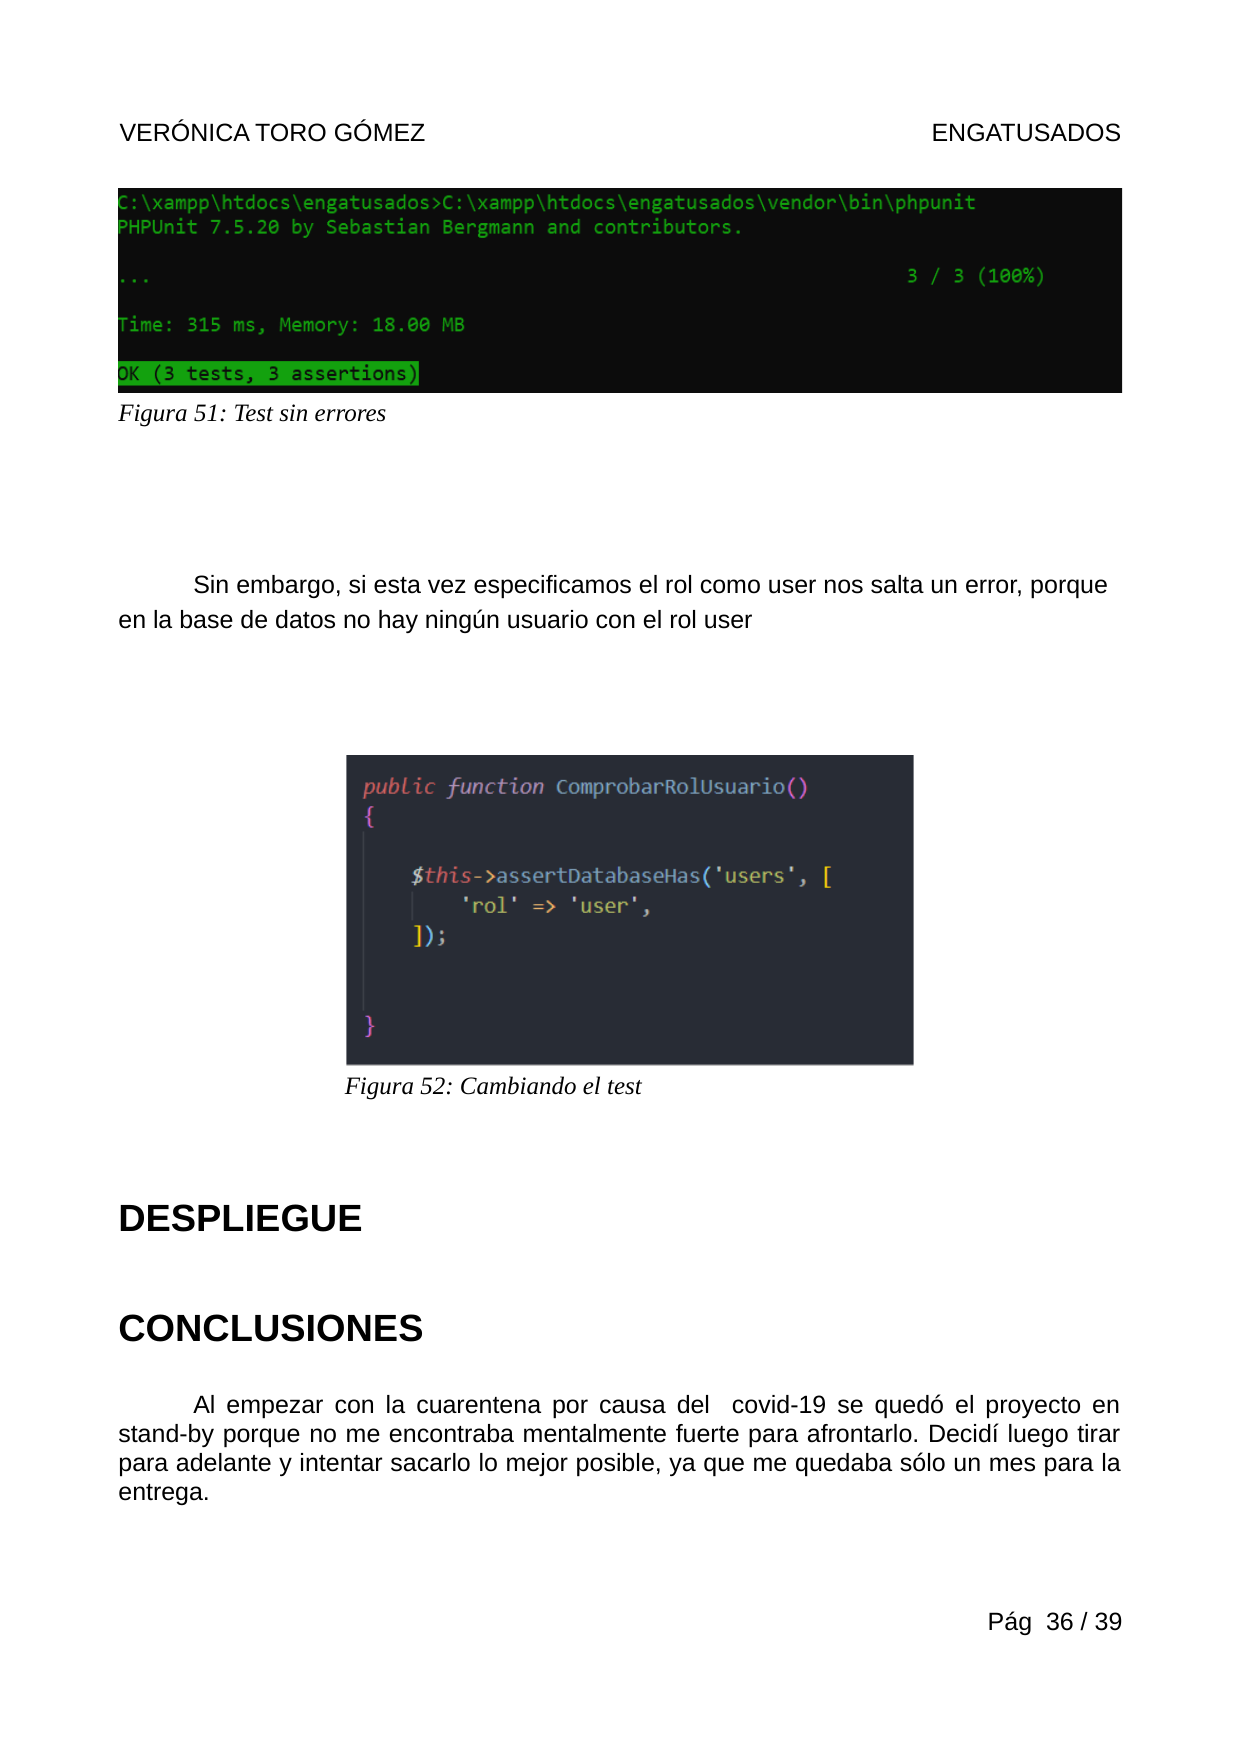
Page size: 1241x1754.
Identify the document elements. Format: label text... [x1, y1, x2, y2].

text Figura 52: Cambiando el test [344, 1066, 914, 1100]
subtitle CONCLUSIONES [118, 1306, 1122, 1349]
subtitle DESPLIEGUE [118, 1196, 1122, 1239]
text Al empezar con la cuarentena por causa del covid-19 se quedó el proyecto en stand-by porque no me encontraba mentalmente fuerte para afrontarlo. Decidí luego tirar para adelante y intentar sacarlo lo mejor posible, ya que me quedaba sólo un mes para la entrega. [118, 1390, 1122, 1505]
picture [344, 755, 915, 1066]
picture [118, 188, 1123, 393]
text Figura 51: Test sin errores [118, 393, 1122, 426]
text Sin embargo, si esta vez especificamos el rol como user nos salta un error, porque en la base de datos no hay ningún usuario con el rol user [118, 558, 1122, 634]
